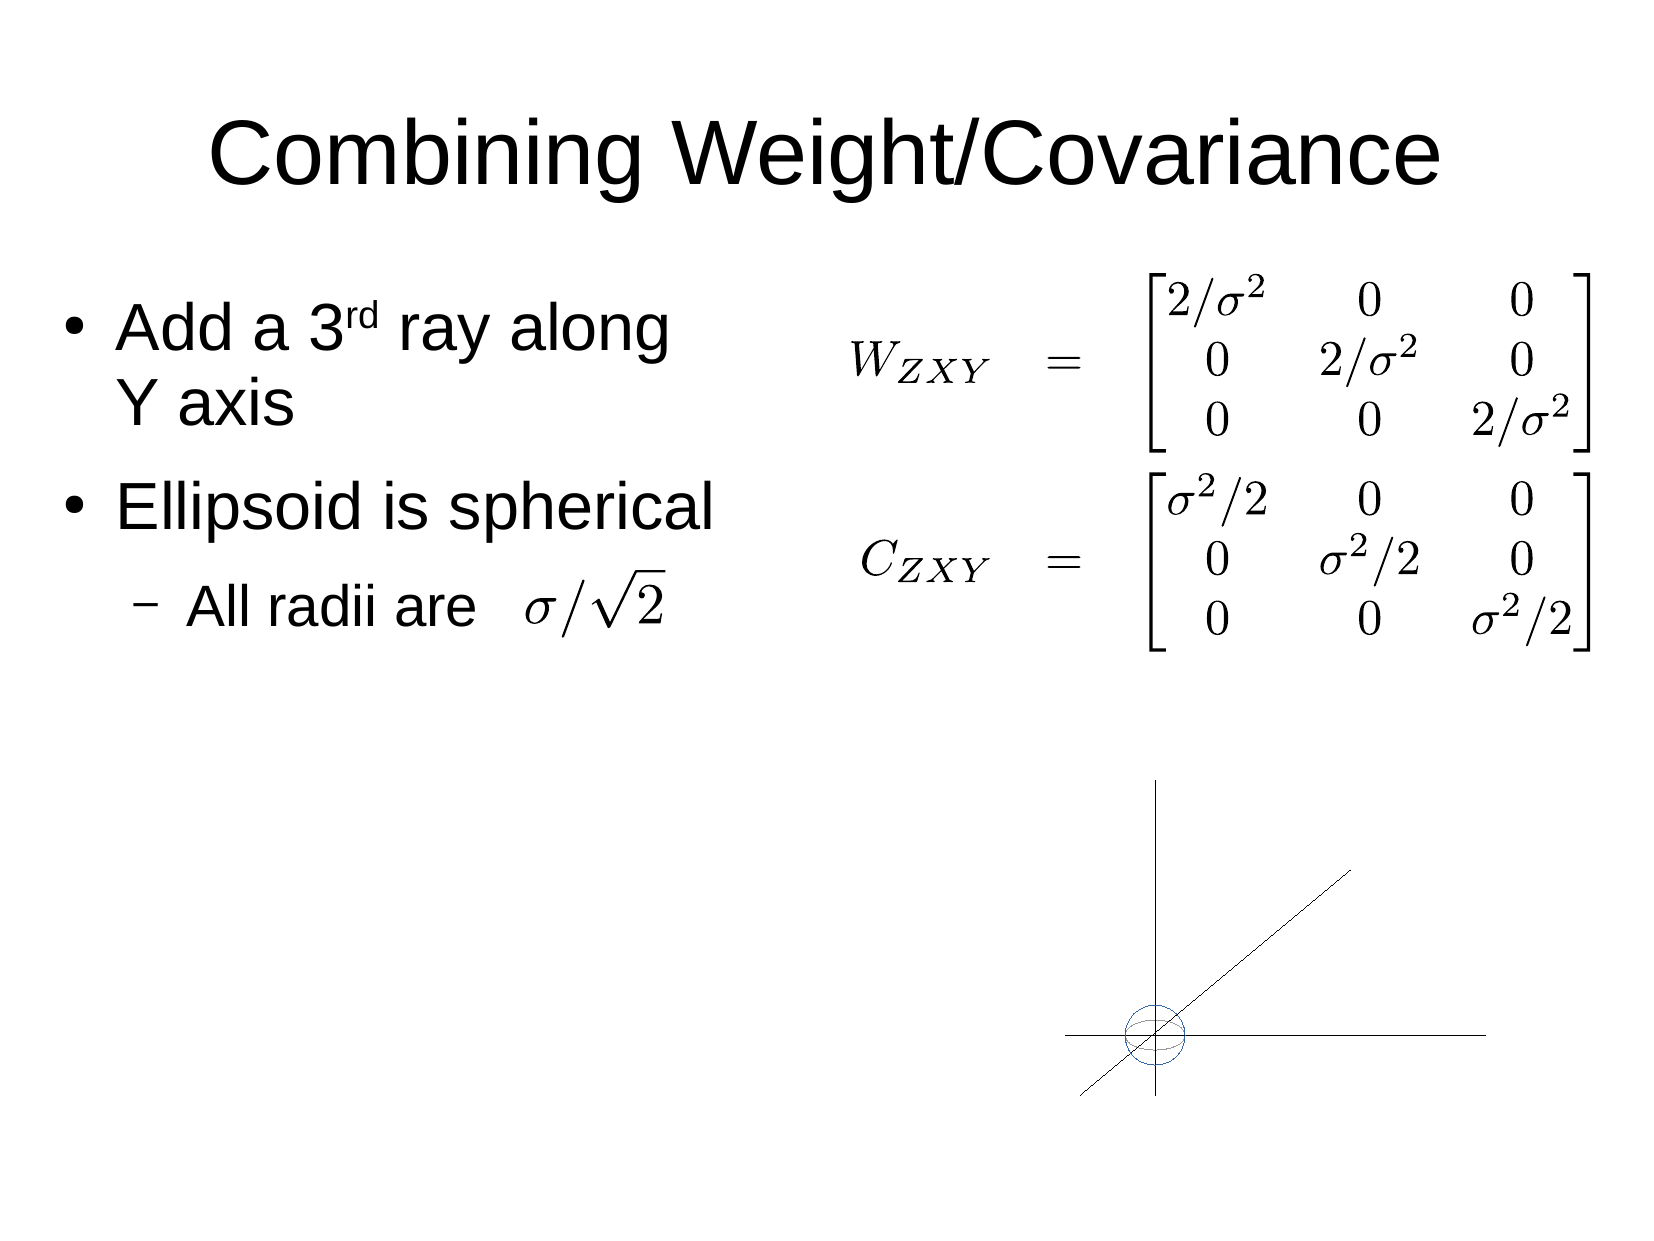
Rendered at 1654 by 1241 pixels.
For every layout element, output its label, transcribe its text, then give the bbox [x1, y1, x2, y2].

text_box [1126, 1020, 1155, 1035]
title Combining Weight/Covariance [82, 49, 1571, 257]
text_box [848, 273, 1607, 652]
text_box [523, 570, 666, 638]
text_box [1126, 1036, 1155, 1051]
list Add a 3rd ray along Y axis Ellipsoid is spherical All radii are [45, 290, 721, 1156]
text_box [1156, 1036, 1184, 1051]
text_box [1156, 1020, 1184, 1035]
